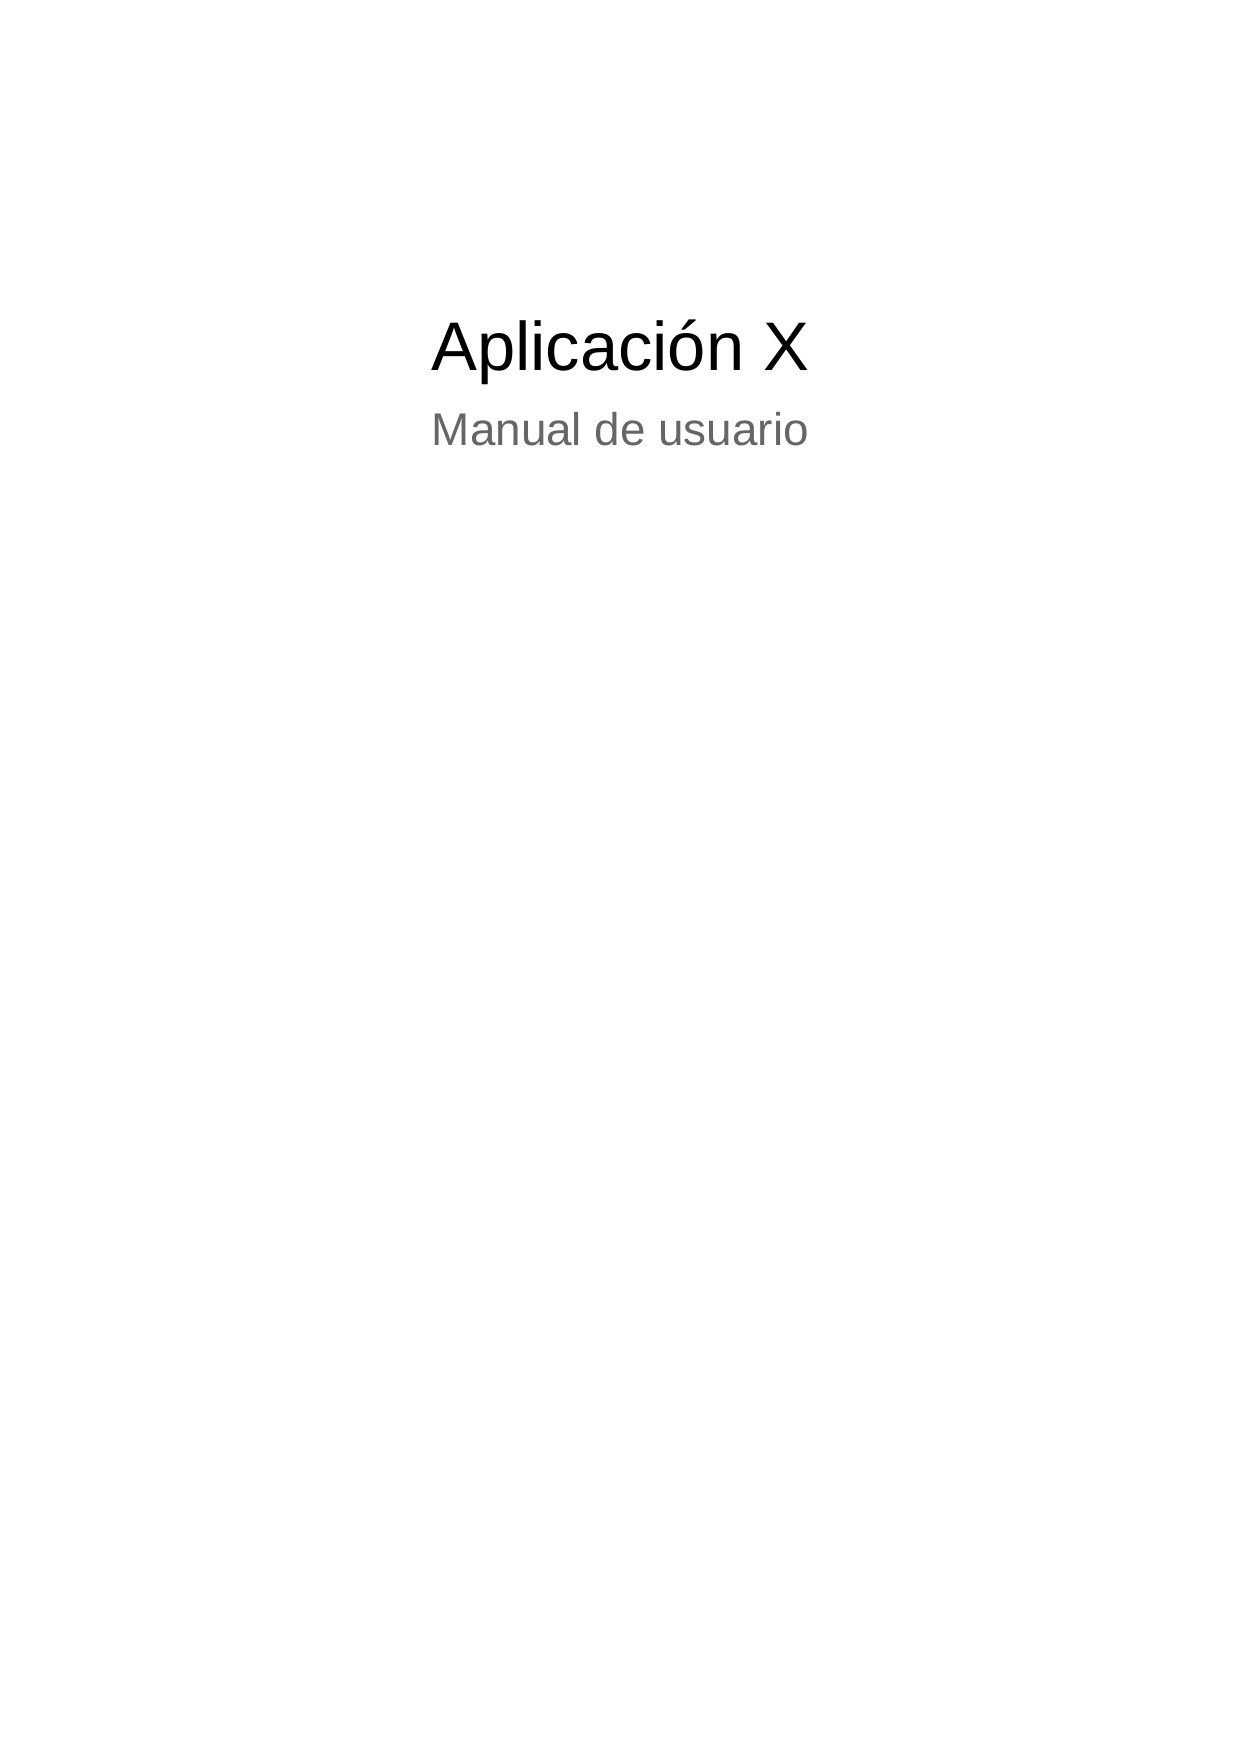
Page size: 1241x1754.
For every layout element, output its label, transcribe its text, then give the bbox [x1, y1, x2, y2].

title Aplicación X [150, 306, 1090, 385]
subtitle Manual de usuario [150, 403, 1090, 455]
